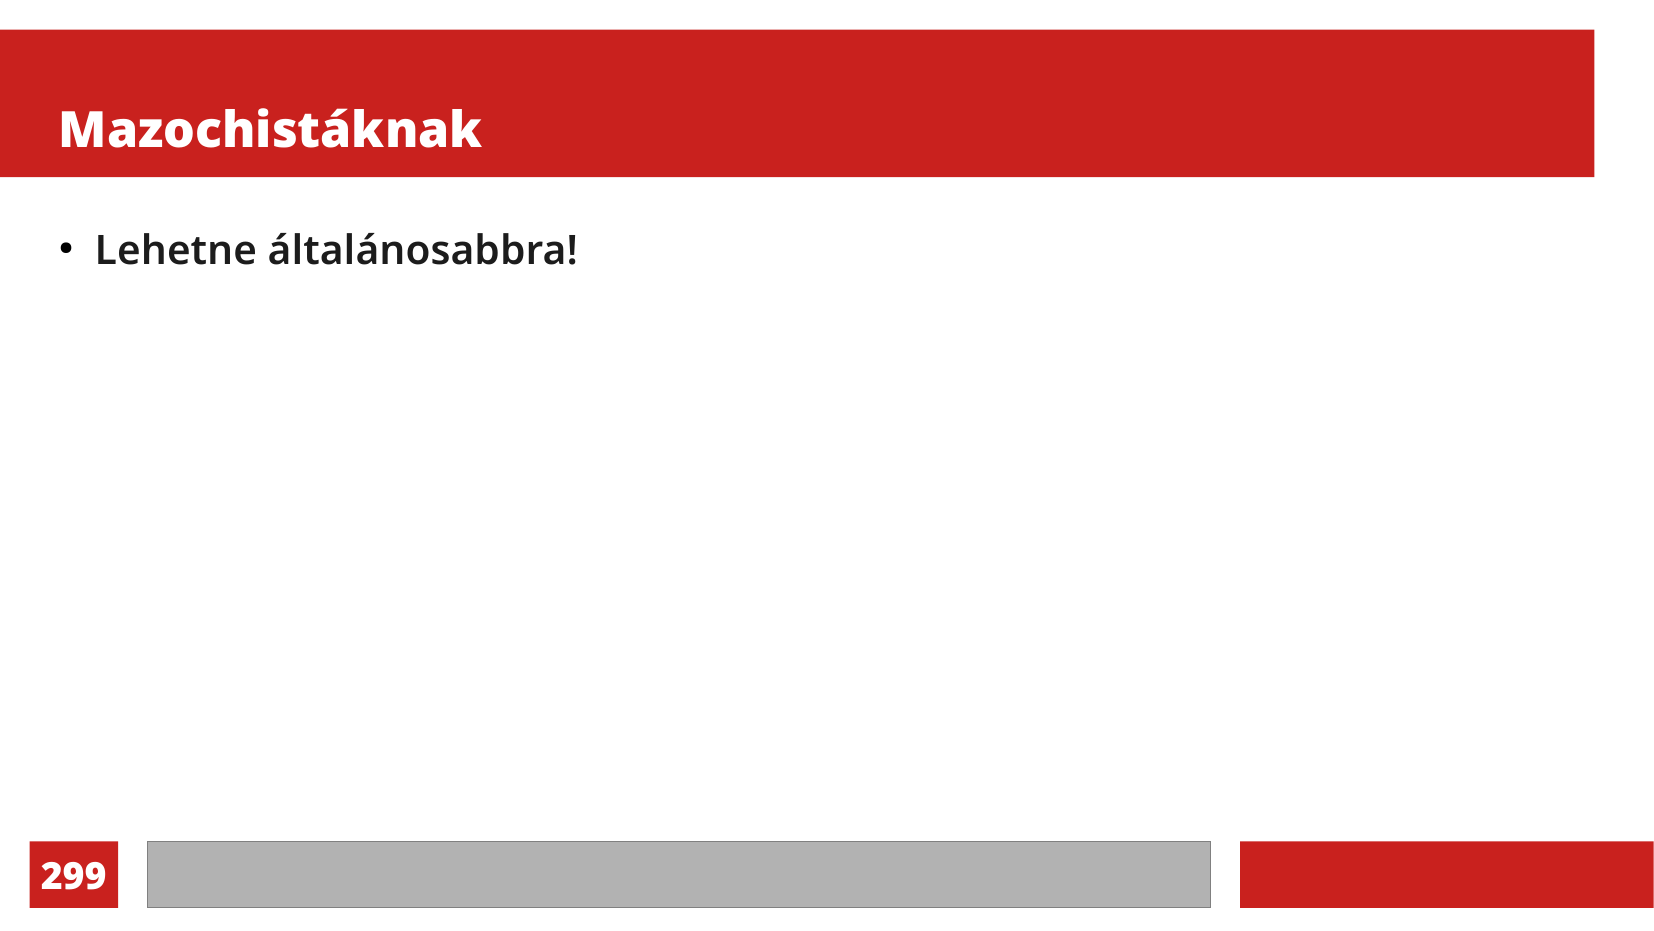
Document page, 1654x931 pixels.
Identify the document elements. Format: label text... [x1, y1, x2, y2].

title Mazochistáknak [59, 44, 1595, 163]
list Lehetne általánosabbra! [59, 221, 1004, 857]
